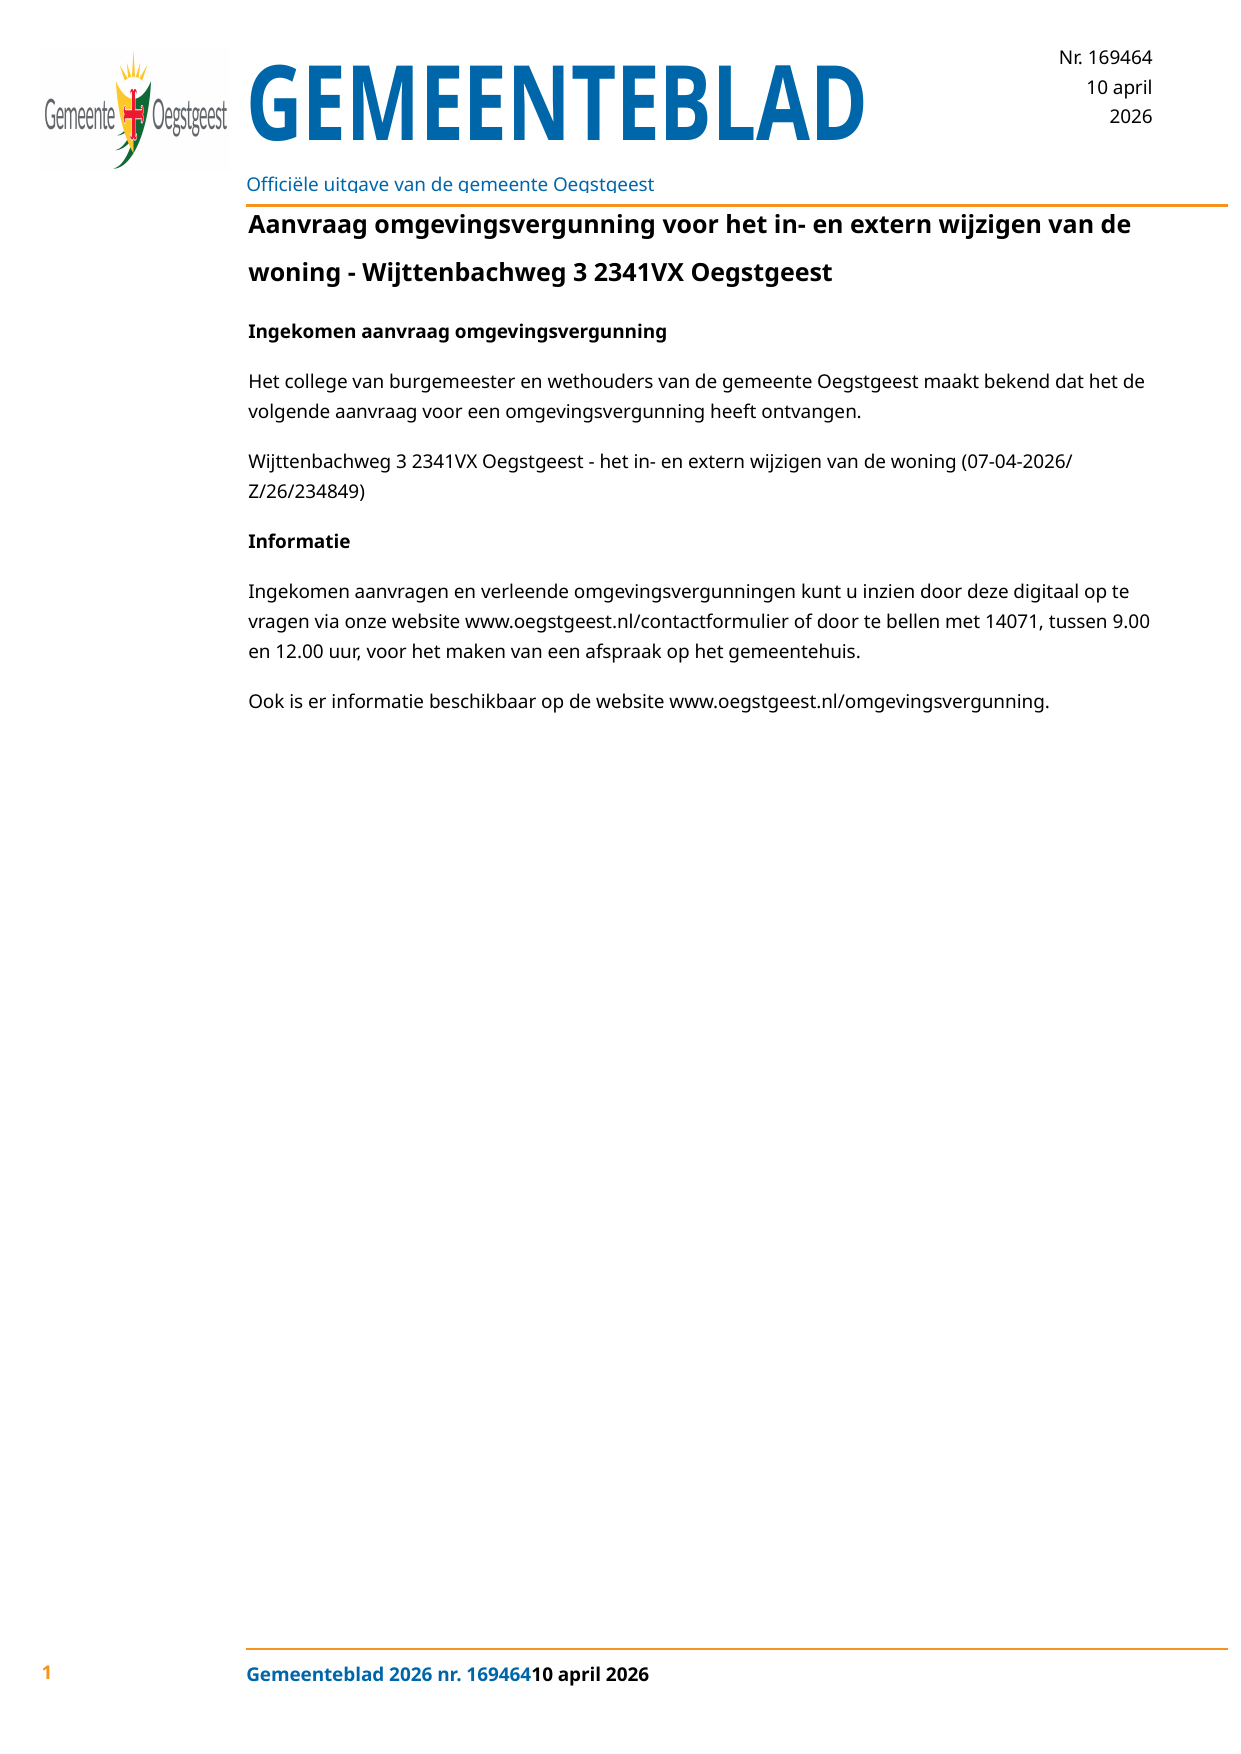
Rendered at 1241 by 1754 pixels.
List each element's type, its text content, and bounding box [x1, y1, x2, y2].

text Het college van burgemeester en wethouders van de gemeente Oegstgeest maakt bekend dat het de volgende aanvraag voor een omgevingsvergunning heeft ontvangen. [248, 368, 1152, 424]
text Wijttenbachweg 3 2341VX Oegstgeest - het in- en extern wijzigen van de woning (07-04-2026/ Z/26/234849) [248, 448, 1152, 504]
text Ook is er informatie beschikbaar op de website www.oegstgeest.nl/omgevingsvergunning. [248, 688, 1152, 714]
picture [41, 47, 231, 172]
text Ingekomen aanvraag omgevingsvergunning [248, 318, 1152, 344]
text Ingekomen aanvragen en verleende omgevingsvergunningen kunt u inzien door deze digitaal op te vragen via onze website www.oegstgeest.nl/contactformulier of door te bellen met 14071, tussen 9.00 en 12.00 uur, voor het maken van een afspraak op het gemeentehuis. [248, 579, 1152, 664]
text Informatie [248, 528, 1152, 554]
text Aanvraag omgevingsvergunning voor het in- en extern wijzigen van de woning - Wijttenbachweg 3 2341VX Oegstgeest [248, 207, 1152, 288]
